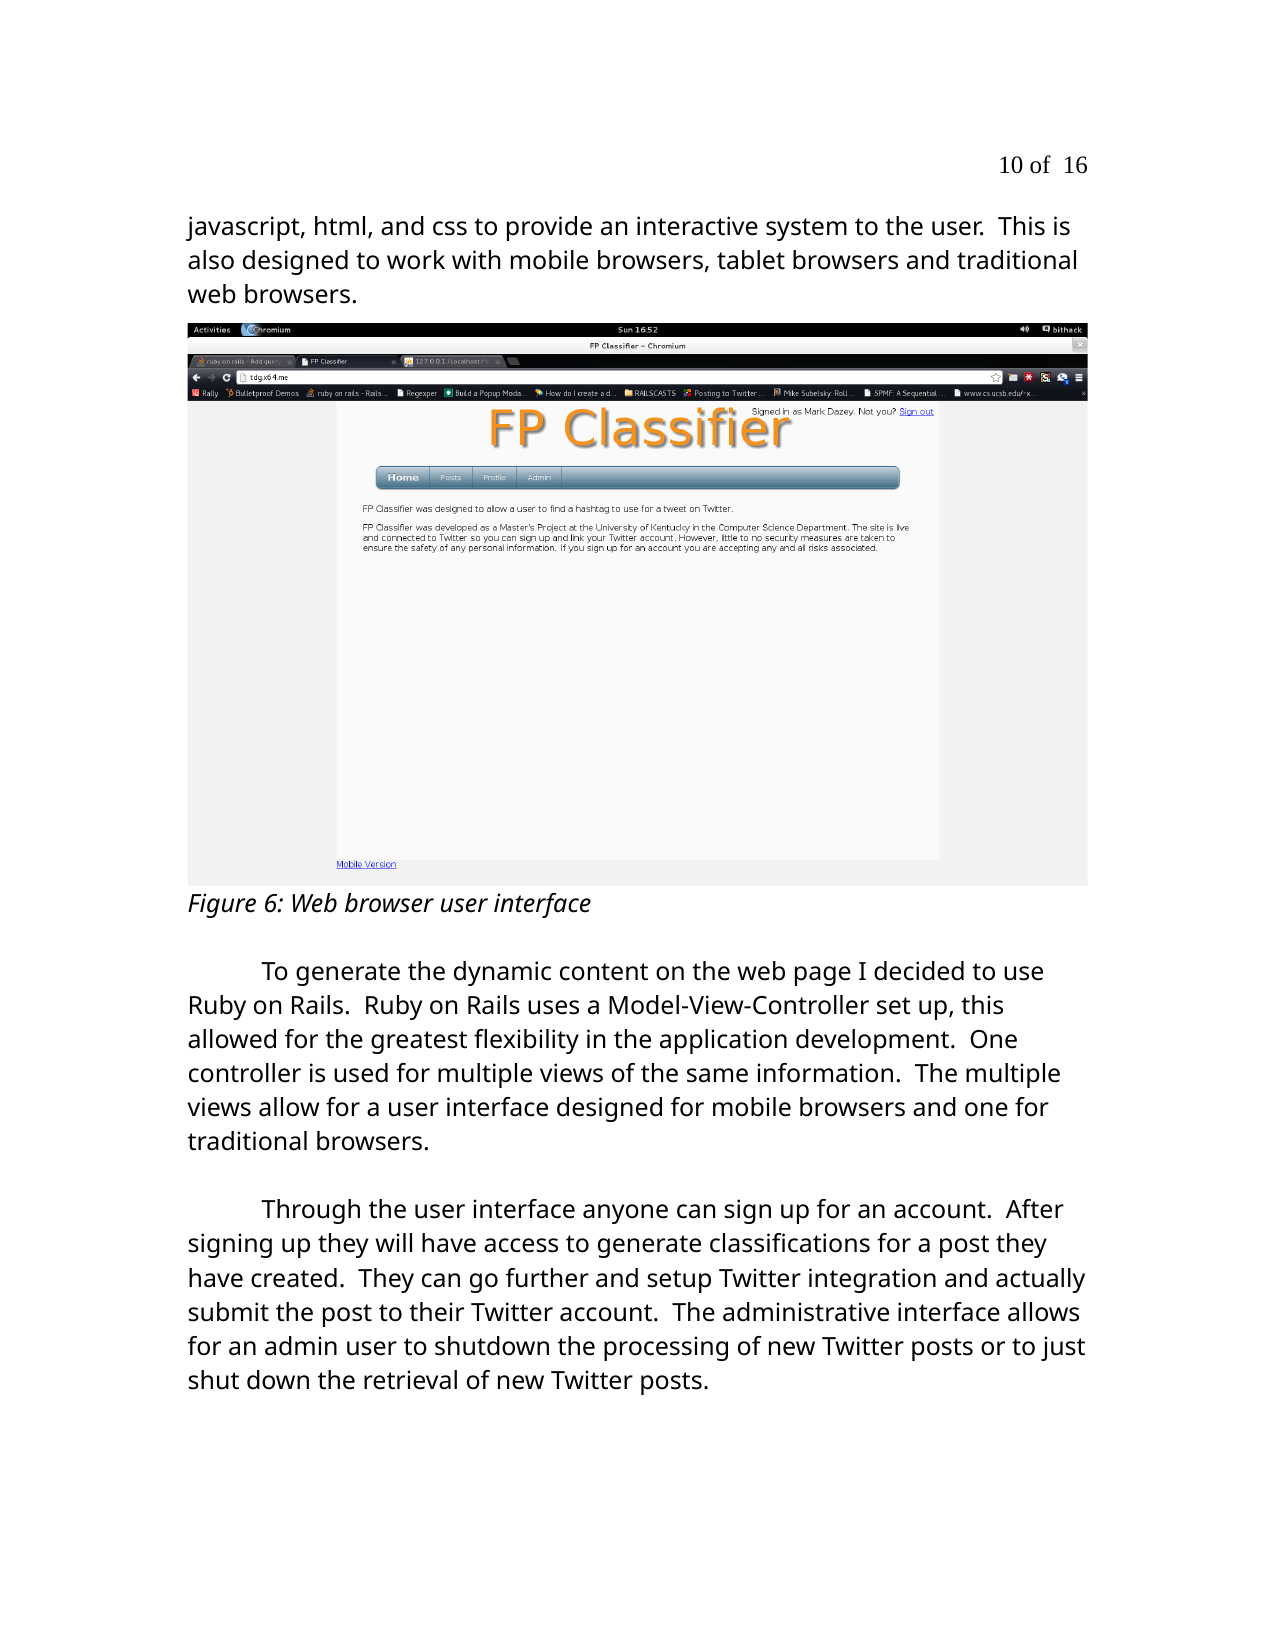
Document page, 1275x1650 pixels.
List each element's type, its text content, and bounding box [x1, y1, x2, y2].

text Figure 6: Web browser user interface [187, 886, 1087, 919]
picture [187, 323, 1088, 886]
text Through the user interface anyone can sign up for an account. After signing up they will have access to generate classifications for a post they have created. They can go further and setup Twitter integration and actually submit the post to their Twitter account. The administrative interface allows for an admin user to shutdown the processing of new Twitter posts or to just shut down the retrieval of new Twitter posts. [187, 1192, 1087, 1396]
text To generate the dynamic content on the web page I decided to use Ruby on Rails. Ruby on Rails uses a Model-View-Controller set up, this allowed for the greatest flexibility in the application development. One controller is used for multiple views of the same information. The multiple views allow for a user interface designed for mobile browsers and one for traditional browsers. [187, 954, 1087, 1158]
text javascript, html, and css to provide an interactive system to the user. This is also designed to work with mobile browsers, tablet browsers and traditional web browsers. [187, 208, 1087, 310]
